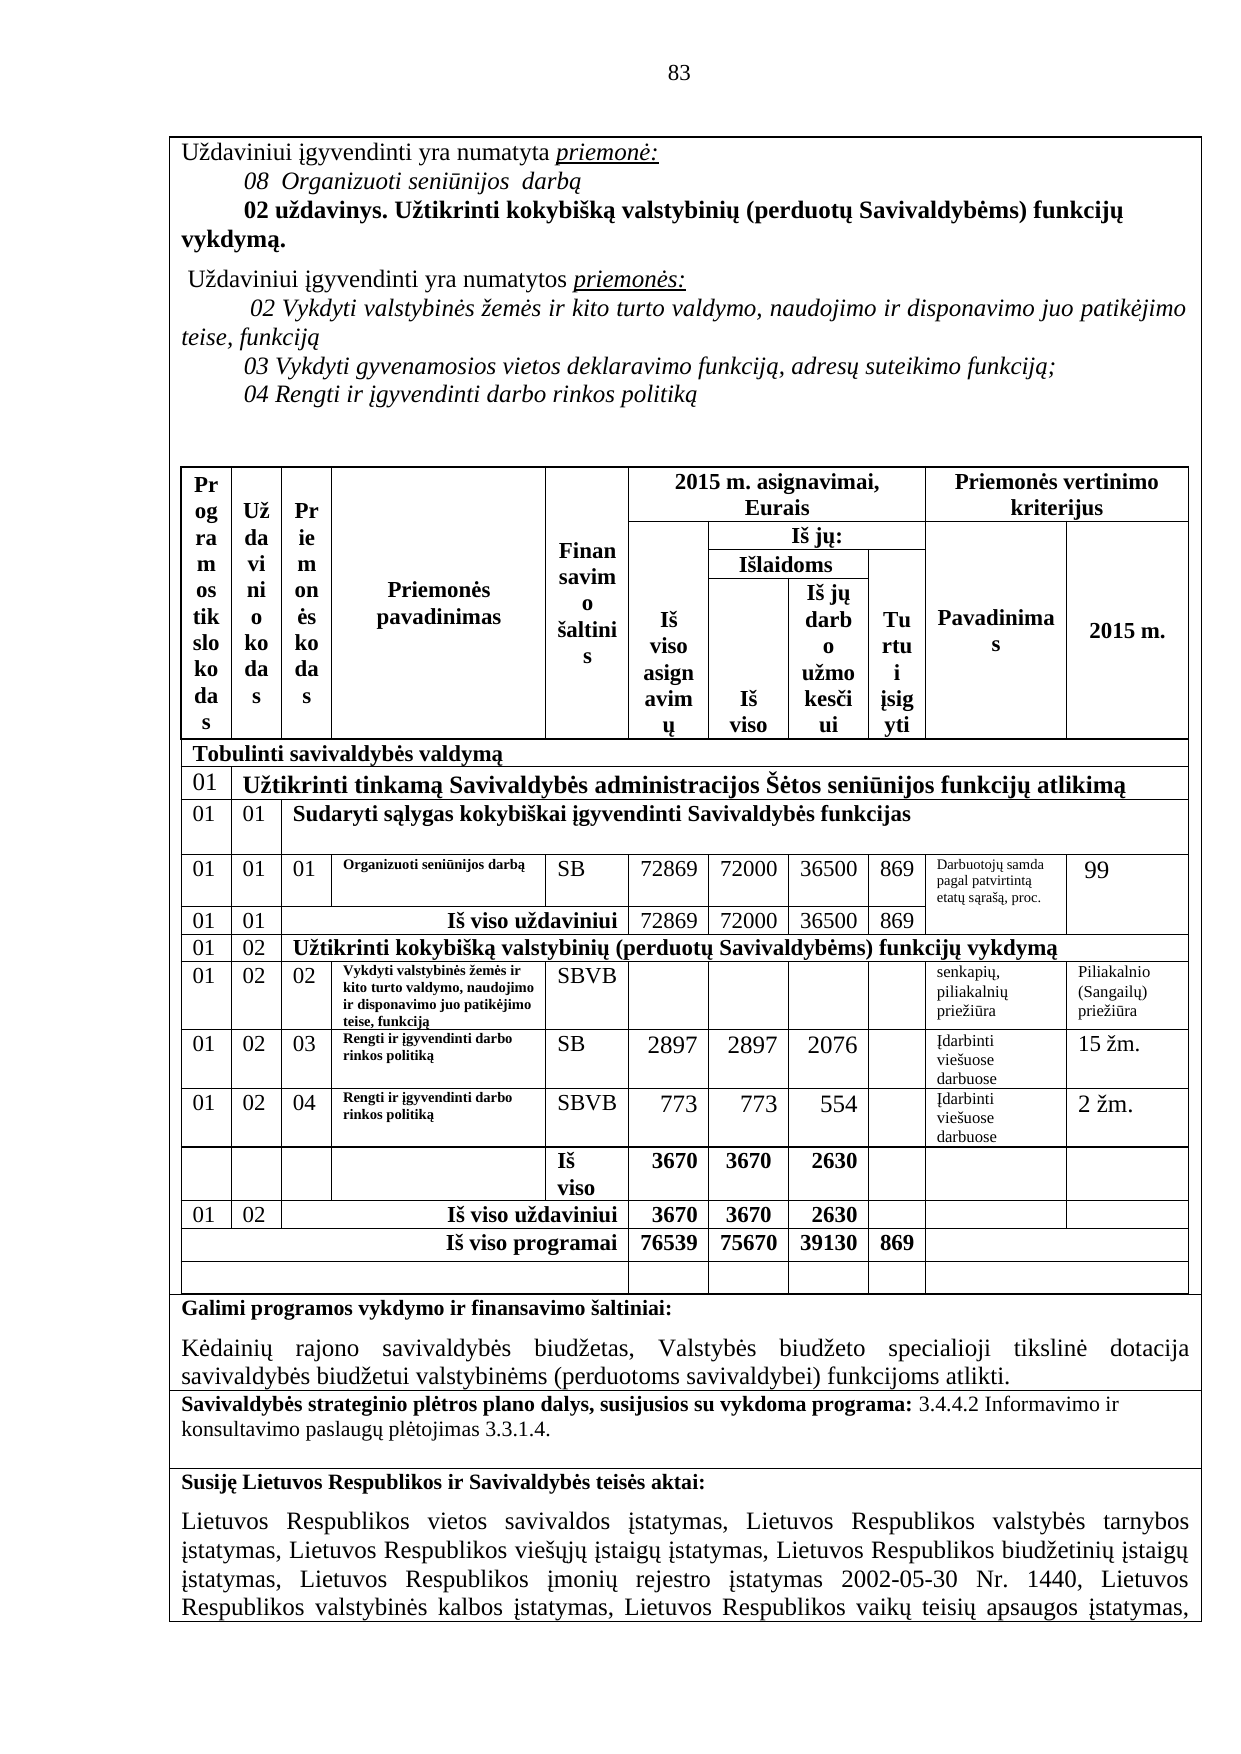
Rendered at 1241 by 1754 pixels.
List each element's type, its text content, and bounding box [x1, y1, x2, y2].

table_cell Galimi programos vykdymo ir finansavimo šaltiniai: Kėdainių rajono savivaldybės biudžetas, Valstybės biudžeto specialioji tikslinė dotacija savivaldybės biudžetui valstybinėms (perduotoms savivaldybei) funkcijoms atlikti. [170, 1295, 1201, 1390]
table_cell Piliakalnio (Sangailų) priežiūra [1067, 962, 1188, 1029]
table_cell [232, 1148, 281, 1200]
table_cell 99 [1067, 855, 1188, 906]
table_cell 01 [232, 855, 281, 906]
table_cell 01 [182, 962, 231, 1029]
table_cell 02 [282, 962, 331, 1029]
table_cell 01 [232, 800, 281, 854]
table_cell 2630 [789, 1148, 868, 1200]
table_cell 2897 [709, 1030, 788, 1088]
table_cell [709, 1262, 788, 1293]
table_cell Iš viso [709, 579, 788, 738]
table_cell [1067, 906, 1188, 933]
table_cell 2076 [789, 1030, 868, 1088]
table_cell [869, 962, 925, 1029]
table_cell Iš viso uždaviniui [282, 907, 628, 933]
table_cell Rengti ir įgyvendinti darbo rinkos politiką [332, 1030, 545, 1088]
table_cell Įdarbinti viešuose darbuose [926, 1030, 1066, 1088]
table_cell 04 [282, 1089, 331, 1146]
table_cell [869, 1030, 925, 1088]
table_cell Organizuoti seniūnijos darbą [332, 855, 545, 906]
table_cell [282, 1148, 331, 1200]
table_cell SBVB [546, 1089, 628, 1146]
table_cell Sudaryti sąlygas kokybiškai įgyvendinti Savivaldybės funkcijas [282, 800, 1188, 854]
table_cell 36500 [789, 907, 868, 933]
table_cell Uždaviniui įgyvendinti yra numatyta priemonė: 08 Organizuoti seniūnijos darbą 02 uždavinys. Užtikrinti kokybišką valstybinių (perduotų Savivaldybėms) funkcijų vykdymą. Uždaviniui įgyvendinti yra numatytos priemonės: 02 Vykdyti valstybinės žemės ir kito turto valdymo, naudojimo ir disponavimo juo patikėjimo teise, funkciją 03 Vykdyti gyvenamosios vietos deklaravimo funkciją, adresų suteikimo funkciją; 04 Rengti ir įgyvendinti darbo rinkos politiką [170, 138, 1201, 1294]
table_cell [869, 1148, 925, 1200]
table_cell [709, 962, 788, 1029]
table_cell 72000 [709, 855, 788, 906]
table_cell 01 [182, 1089, 231, 1146]
table_cell 02 [232, 1030, 281, 1088]
table_header Priemonės vertinimo kriterijus [926, 468, 1188, 521]
table_cell 01 [182, 767, 231, 799]
table_cell Tobulinti savivaldybės valdymą [182, 740, 1188, 766]
table_cell 01 [182, 935, 231, 961]
table_cell Turtui įsigyti [869, 550, 925, 738]
table_cell Užtikrinti tinkamą Savivaldybės administracijos Šėtos seniūnijos funkcijų atlikimą [232, 767, 1188, 799]
table_cell 01 [182, 800, 231, 854]
table_cell [926, 1148, 1066, 1200]
table_cell [926, 1229, 1188, 1261]
table_cell Savivaldybės strateginio plėtros plano dalys, susijusios su vykdoma programa: 3.4.4.2 Informavimo ir konsultavimo paslaugų plėtojimas 3.3.1.4. [170, 1391, 1201, 1468]
table_cell [869, 1262, 925, 1293]
table_cell 869 [869, 907, 925, 933]
table_cell [332, 1148, 545, 1200]
table_cell [926, 906, 1066, 933]
table_cell Iš jų darbo užmokesčiui [789, 579, 868, 738]
table_cell [182, 1148, 231, 1200]
table_cell 02 [232, 935, 281, 961]
table_cell senkapių, piliakalnių priežiūra [926, 962, 1066, 1029]
table_cell 75670 [709, 1229, 788, 1261]
table_cell 02 [232, 1089, 281, 1146]
table_cell 02 [232, 1201, 281, 1228]
table_cell [789, 962, 868, 1029]
table_cell [789, 1262, 868, 1293]
table_cell Iš viso uždaviniui [282, 1201, 628, 1228]
table_cell Rengti ir įgyvendinti darbo rinkos politiką [332, 1089, 545, 1146]
table_cell 03 [282, 1030, 331, 1088]
table_cell Išlaidoms [709, 550, 868, 577]
table_cell 01 [182, 907, 231, 933]
table_cell [182, 1262, 628, 1293]
table_cell Iš viso asignavimų [629, 522, 708, 738]
table_cell Iš viso [546, 1148, 628, 1200]
table_cell [869, 1089, 925, 1146]
table_cell 869 [869, 855, 925, 906]
table_cell 554 [789, 1089, 868, 1146]
table_cell [629, 1262, 708, 1293]
table_cell 72000 [709, 907, 788, 933]
table_cell 72869 [629, 907, 708, 933]
table_cell 3670 [629, 1148, 708, 1200]
table_cell [926, 1262, 1188, 1293]
table_cell 2 žm. [1067, 1089, 1188, 1146]
table_cell [1067, 1148, 1188, 1200]
table_cell SB [546, 1030, 628, 1088]
table_cell SBVB [546, 962, 628, 1029]
table_cell [926, 1201, 1066, 1228]
table_cell 2897 [629, 1030, 708, 1088]
table_cell Darbuotojų samda pagal patvirtintą etatų sąrašą, proc. [926, 855, 1066, 906]
table_header Priemonės pavadinimas [332, 468, 545, 738]
table_cell [869, 1201, 925, 1228]
table_cell Iš jų: [709, 522, 925, 549]
table_cell Iš viso programai [182, 1229, 628, 1261]
table_cell Vykdyti valstybinės žemės ir kito turto valdymo, naudojimo ir disponavimo juo patikėjimo teise, funkciją [332, 962, 545, 1029]
table_cell Susiję Lietuvos Respublikos ir Savivaldybės teisės aktai: Lietuvos Respublikos vietos savivaldos įstatymas, Lietuvos Respublikos valstybės tarnybos įstatymas, Lietuvos Respublikos viešųjų įstaigų įstatymas, Lietuvos Respublikos biudžetinių įstaigų įstatymas, Lietuvos Respublikos įmonių rejestro įstatymas 2002-05-30 Nr. 1440, Lietuvos Respublikos valstybinės kalbos įstatymas, Lietuvos Respublikos vaikų teisių apsaugos įstatymas, [170, 1469, 1201, 1621]
table_header Programos tikslo kodas [182, 468, 231, 738]
table_cell 72869 [629, 855, 708, 906]
table_cell 01 [282, 855, 331, 906]
table_cell 2015 m. [1067, 522, 1188, 738]
table_cell 36500 [789, 855, 868, 906]
table_cell 76539 [629, 1229, 708, 1261]
table_cell 3670 [709, 1148, 788, 1200]
table_cell 01 [182, 855, 231, 906]
table_cell Pavadinimas [926, 522, 1066, 738]
table_cell 3670 [709, 1201, 788, 1228]
table_cell 01 [232, 907, 281, 933]
table_cell 869 [869, 1229, 925, 1261]
table_cell Užtikrinti kokybišką valstybinių (perduotų Savivaldybėms) funkcijų vykdymą [282, 935, 1188, 961]
table_cell 02 [232, 962, 281, 1029]
table_header Finansavimo šaltinis [546, 468, 628, 738]
table_cell 773 [709, 1089, 788, 1146]
table_cell Įdarbinti viešuose darbuose [926, 1089, 1066, 1146]
table_header Priemonės kodas [282, 468, 331, 738]
table_cell 15 žm. [1067, 1030, 1188, 1088]
table_cell 01 [182, 1030, 231, 1088]
table_cell 3670 [629, 1201, 708, 1228]
table_header Uždavinio kodas [232, 468, 281, 738]
table_cell 39130 [789, 1229, 868, 1261]
table_cell 2630 [789, 1201, 868, 1228]
table_cell 01 [182, 1201, 231, 1228]
table_cell [1067, 1201, 1188, 1228]
table_header 2015 m. asignavimai, Eurais [629, 468, 925, 521]
table_cell SB [546, 855, 628, 906]
table_cell 773 [629, 1089, 708, 1146]
table_cell [629, 962, 708, 1029]
